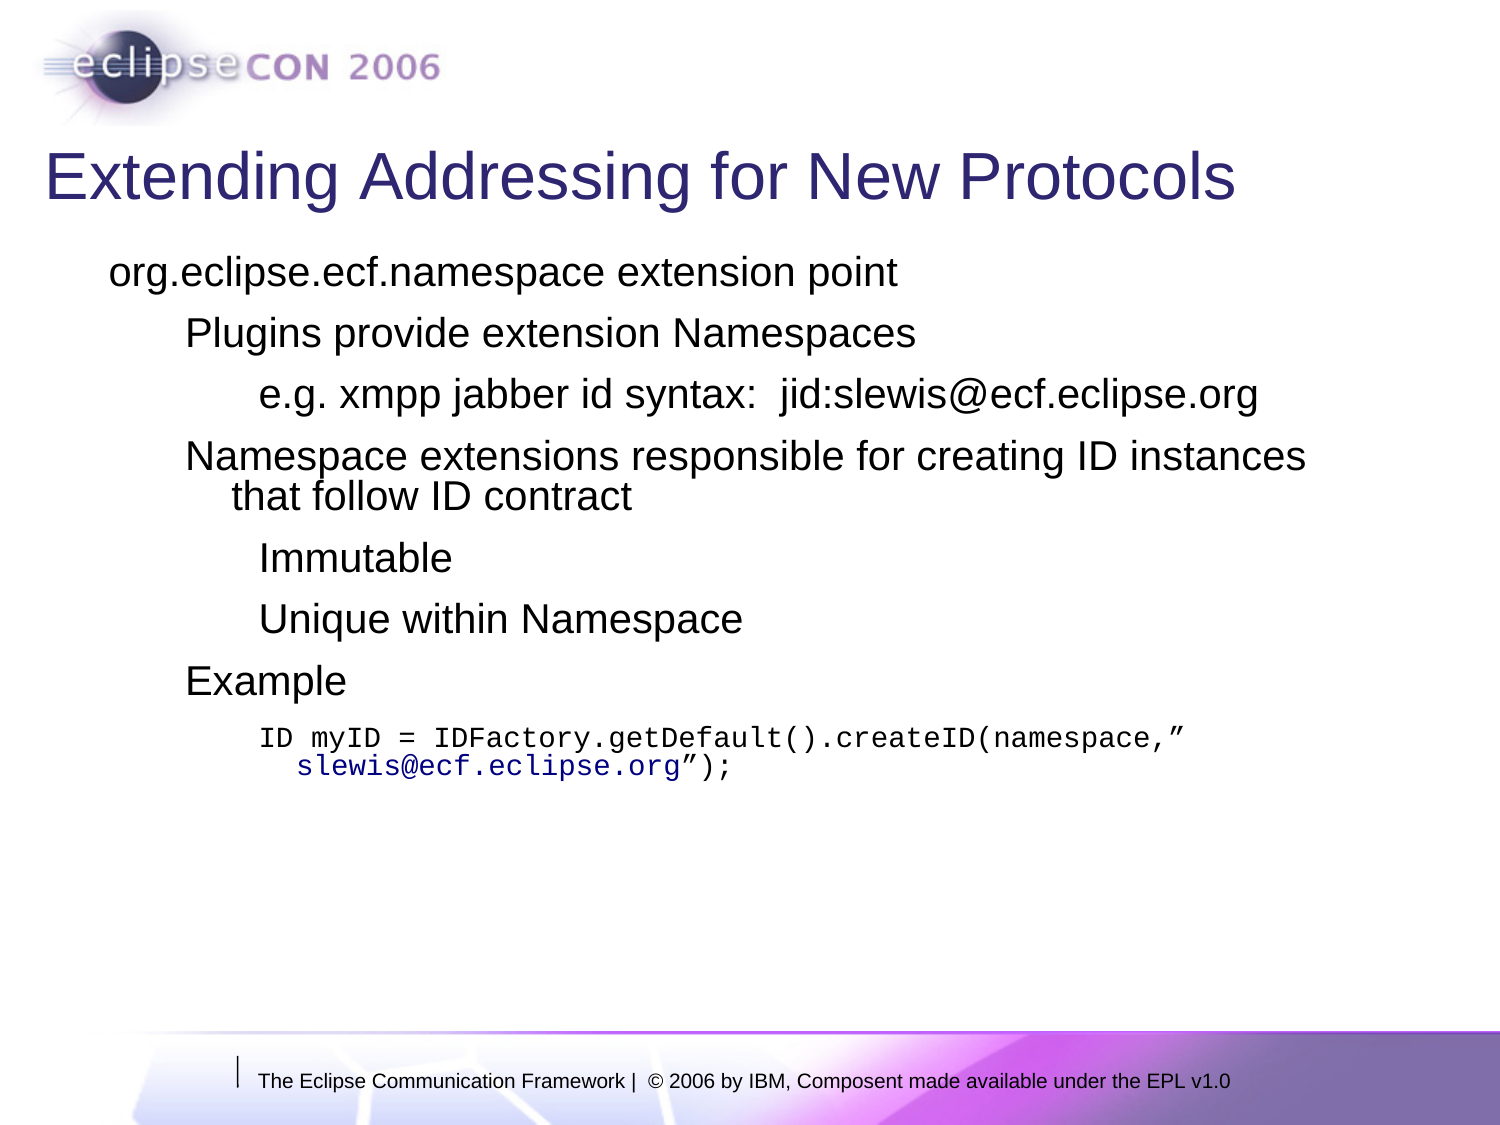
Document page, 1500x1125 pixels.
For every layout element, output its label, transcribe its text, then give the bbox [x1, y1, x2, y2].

picture [0, 1031, 1500, 1125]
picture [31, 10, 1040, 126]
title Extending Addressing for New Protocols [44, 140, 1397, 223]
list org.eclipse.ecf.namespace extension point Plugins provide extension Namespaces e.g. xmpp jabber id syntax: jid:slewis@ecf.eclipse.org Namespace extensions responsible for creating ID instances that follow ID contract Immutable Unique within Namespace Example ID myID = IDFactory.getDefault().createID(namespace,”slewis@ecf.eclipse.org”); [108, 253, 1378, 1001]
